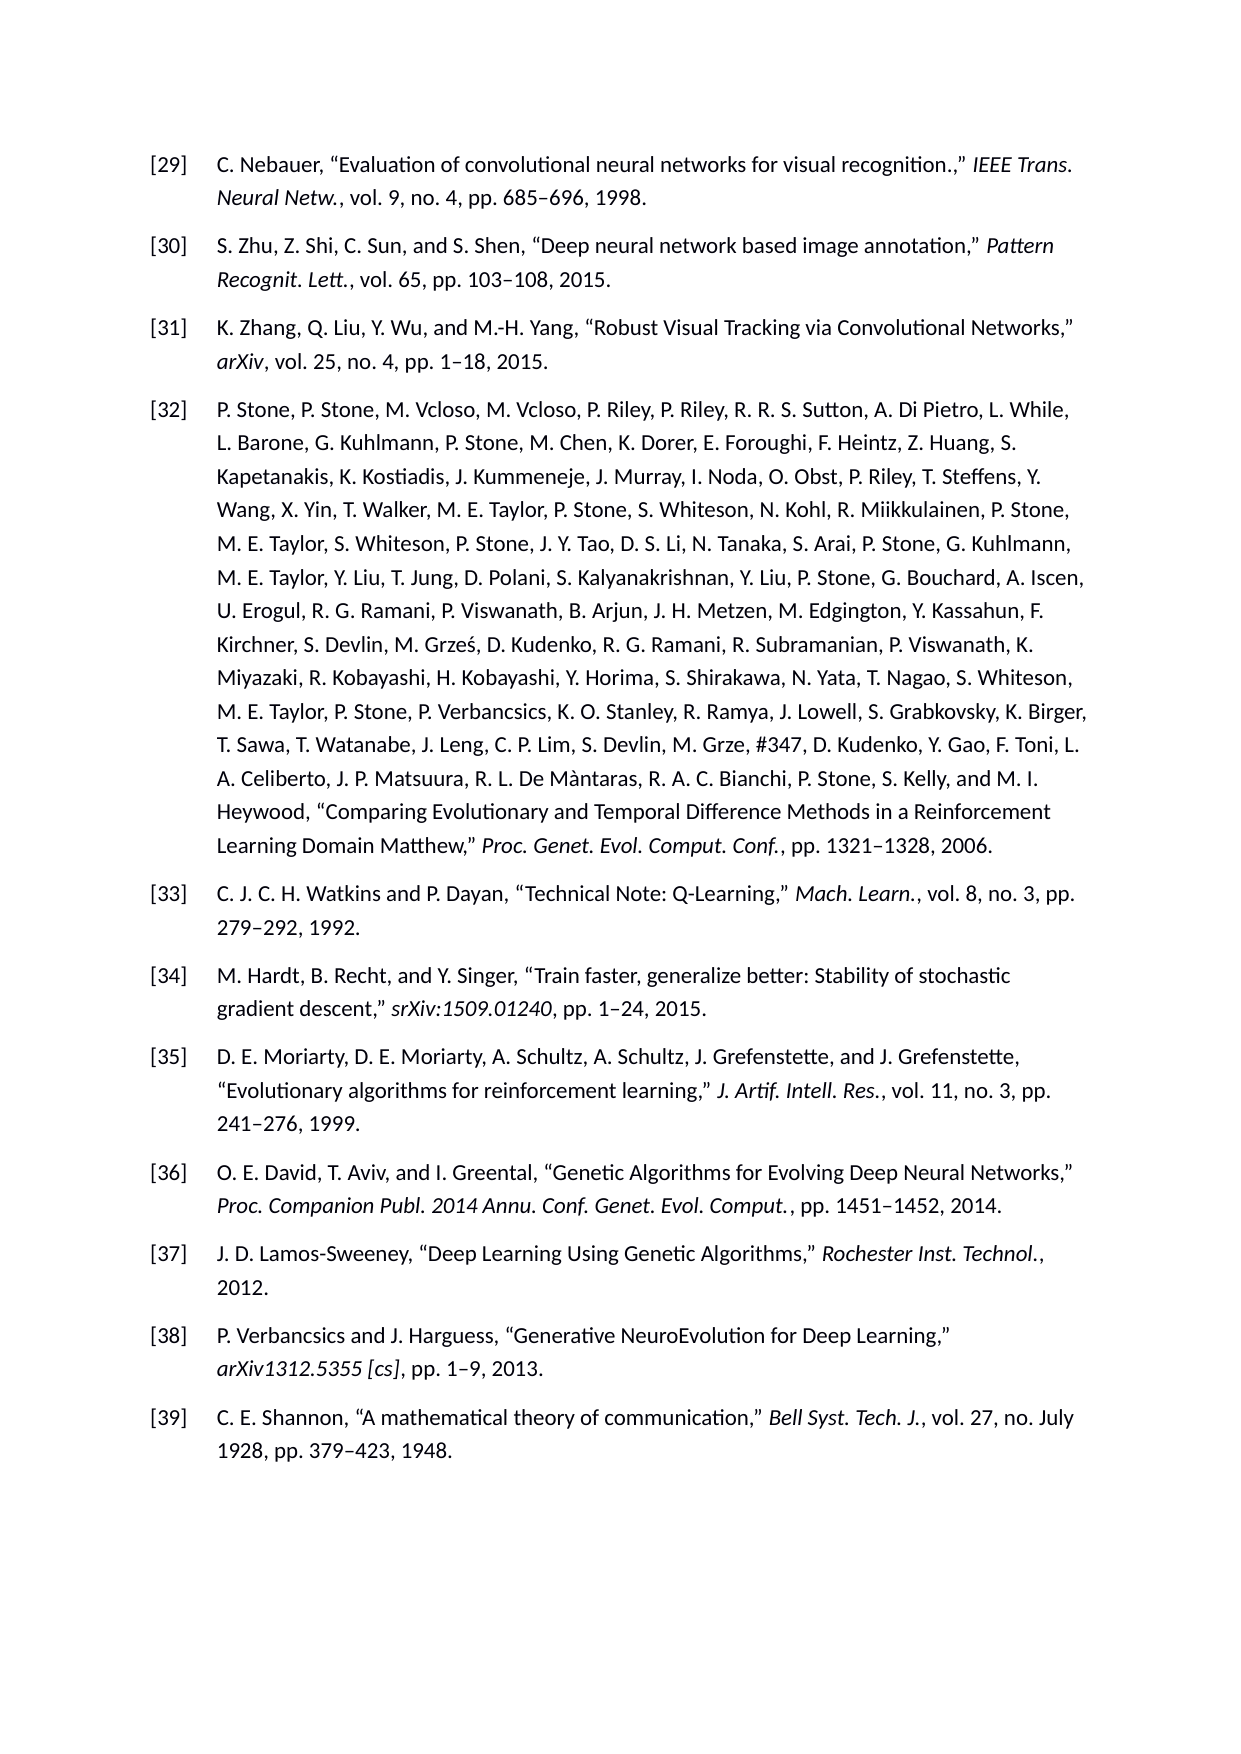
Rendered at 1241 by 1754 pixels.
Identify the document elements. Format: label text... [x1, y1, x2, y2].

text [38] P. Verbancsics and J. Harguess, “Generative NeuroEvolution for Deep Learning,” arXiv1312.5355 [cs], pp. 1–9, 2013. [150, 1321, 1090, 1383]
text [29] C. Nebauer, “Evaluation of convolutional neural networks for visual recognition.,” IEEE Trans. Neural Netw., vol. 9, no. 4, pp. 685–696, 1998. [150, 150, 1090, 212]
text [34] M. Hardt, B. Recht, and Y. Singer, “Train faster, generalize better: Stability of stochastic gradient descent,” srXiv:1509.01240, pp. 1–24, 2015. [150, 961, 1090, 1022]
text [33] C. J. C. H. Watkins and P. Dayan, “Technical Note: Q-Learning,” Mach. Learn., vol. 8, no. 3, pp. 279–292, 1992. [150, 879, 1090, 941]
text [35] D. E. Moriarty, D. E. Moriarty, A. Schultz, A. Schultz, J. Grefenstette, and J. Grefenstette, “Evolutionary algorithms for reinforcement learning,” J. Artif. Intell. Res., vol. 11, no. 3, pp. 241–276, 1999. [150, 1042, 1090, 1138]
text [30] S. Zhu, Z. Shi, C. Sun, and S. Shen, “Deep neural network based image annotation,” Pattern Recognit. Lett., vol. 65, pp. 103–108, 2015. [150, 232, 1090, 293]
text [32] P. Stone, P. Stone, M. Vcloso, M. Vcloso, P. Riley, P. Riley, R. R. S. Sutton, A. Di Pietro, L. While, L. Barone, G. Kuhlmann, P. Stone, M. Chen, K. Dorer, E. Foroughi, F. Heintz, Z. Huang, S. Kapetanakis, K. Kostiadis, J. Kummeneje, J. Murray, I. Noda, O. Obst, P. Riley, T. Steffens, Y. Wang, X. Yin, T. Walker, M. E. Taylor, P. Stone, S. Whiteson, N. Kohl, R. Miikkulainen, P. Stone, M. E. Taylor, S. Whiteson, P. Stone, J. Y. Tao, D. S. Li, N. Tanaka, S. Arai, P. Stone, G. Kuhlmann, M. E. Taylor, Y. Liu, T. Jung, D. Polani, S. Kalyanakrishnan, Y. Liu, P. Stone, G. Bouchard, A. Iscen, U. Erogul, R. G. Ramani, P. Viswanath, B. Arjun, J. H. Metzen, M. Edgington, Y. Kassahun, F. Kirchner, S. Devlin, M. Grześ, D. Kudenko, R. G. Ramani, R. Subramanian, P. Viswanath, K. Miyazaki, R. Kobayashi, H. Kobayashi, Y. Horima, S. Shirakawa, N. Yata, T. Nagao, S. Whiteson, M. E. Taylor, P. Stone, P. Verbancsics, K. O. Stanley, R. Ramya, J. Lowell, S. Grabkovsky, K. Birger, T. Sawa, T. Watanabe, J. Leng, C. P. Lim, S. Devlin, M. Grze, #347, D. Kudenko, Y. Gao, F. Toni, L. A. Celiberto, J. P. Matsuura, R. L. De Màntaras, R. A. C. Bianchi, P. Stone, S. Kelly, and M. I. Heywood, “Comparing Evolutionary and Temporal Difference Methods in a Reinforcement Learning Domain Matthew,” Proc. Genet. Evol. Comput. Conf., pp. 1321–1328, 2006. [150, 395, 1090, 859]
text [39] C. E. Shannon, “A mathematical theory of communication,” Bell Syst. Tech. J., vol. 27, no. July 1928, pp. 379–423, 1948. [150, 1403, 1090, 1464]
text [36] O. E. David, T. Aviv, and I. Greental, “Genetic Algorithms for Evolving Deep Neural Networks,” Proc. Companion Publ. 2014 Annu. Conf. Genet. Evol. Comput., pp. 1451–1452, 2014. [150, 1158, 1090, 1219]
text [31] K. Zhang, Q. Liu, Y. Wu, and M.-H. Yang, “Robust Visual Tracking via Convolutional Networks,” arXiv, vol. 25, no. 4, pp. 1–18, 2015. [150, 313, 1090, 375]
text [37] J. D. Lamos-Sweeney, “Deep Learning Using Genetic Algorithms,” Rochester Inst. Technol., 2012. [150, 1239, 1090, 1301]
